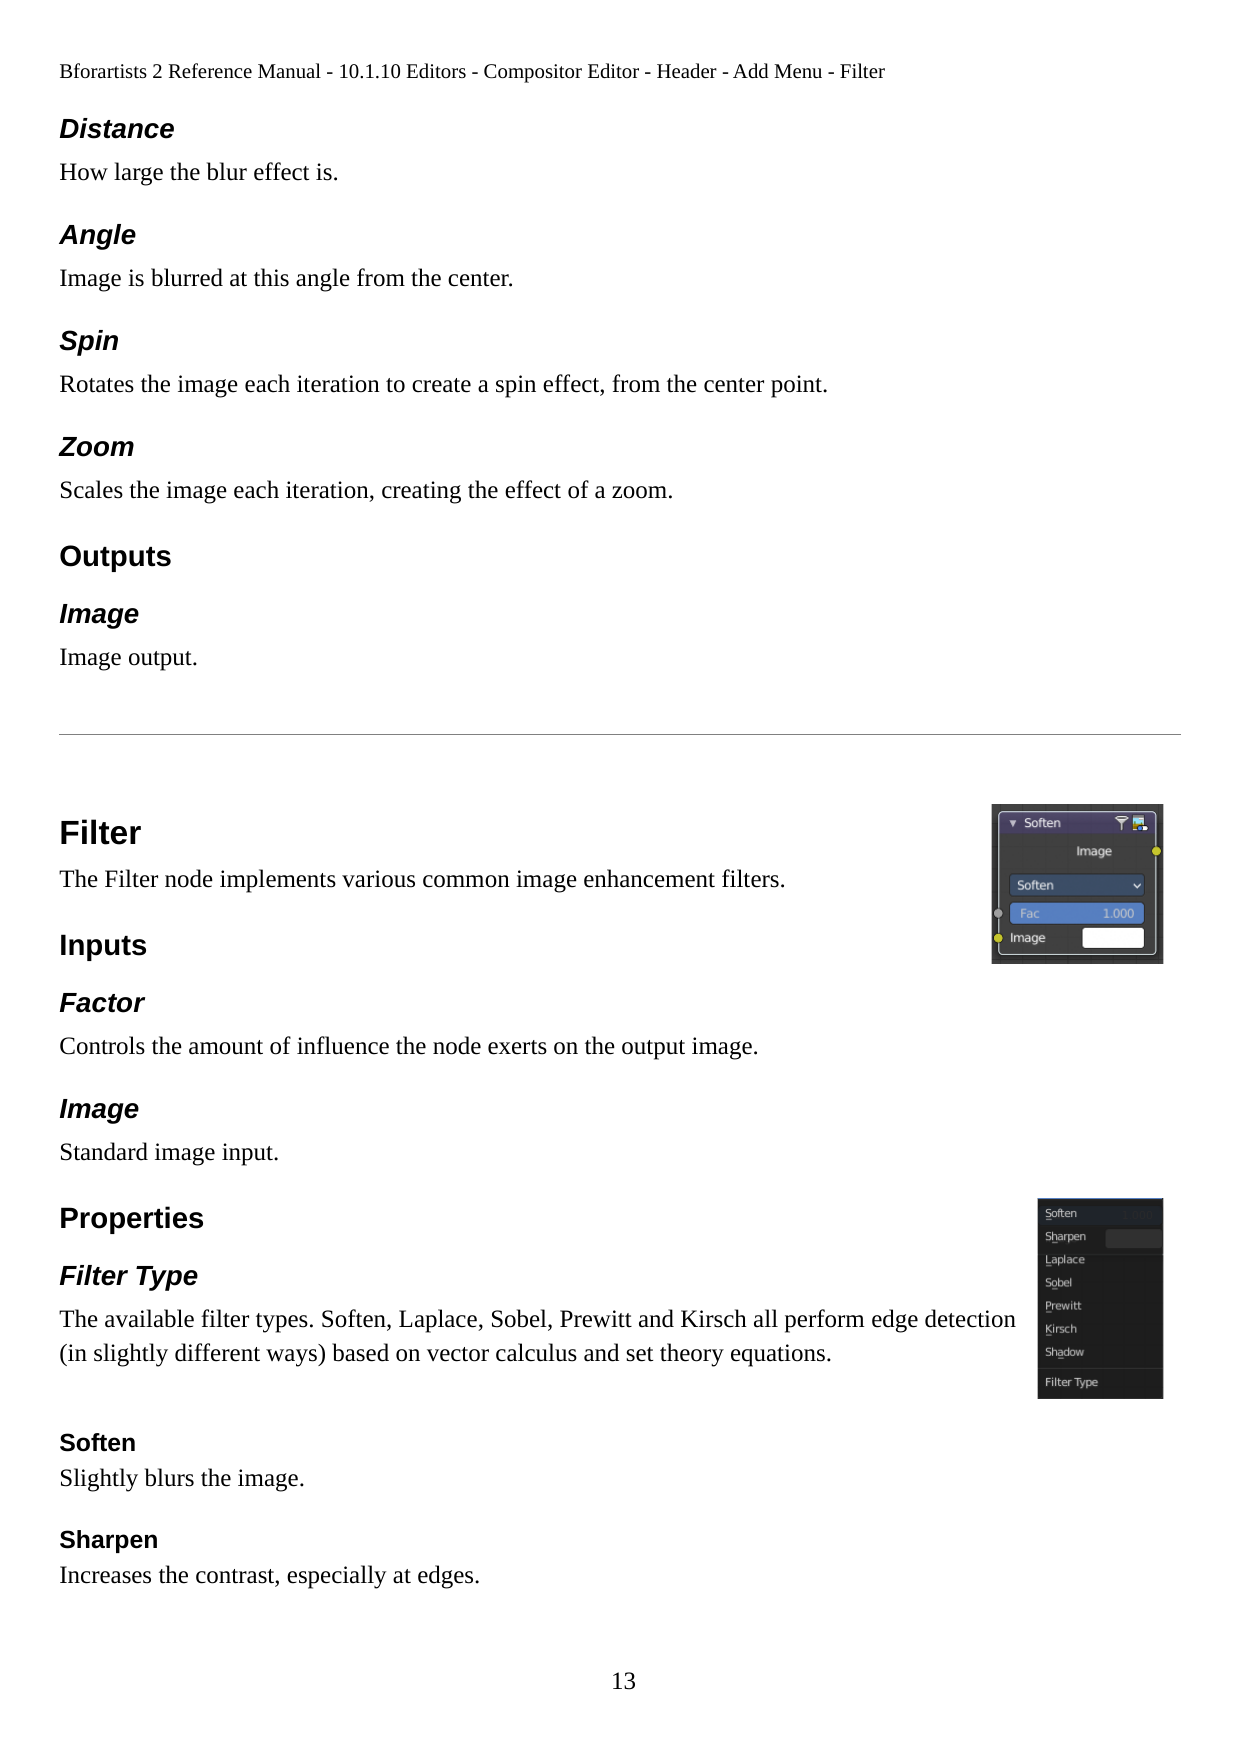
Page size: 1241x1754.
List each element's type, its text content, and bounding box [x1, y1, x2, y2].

text The Filter node implements various common image enhancement filters. [59, 864, 991, 893]
subtitle Inputs [59, 928, 991, 962]
subtitle [1164, 928, 1181, 962]
subtitle Filter [59, 813, 991, 852]
text How large the blur effect is. [59, 157, 1181, 186]
subtitle Image [59, 597, 1181, 629]
text Increases the contrast, especially at edges. [59, 1560, 1181, 1588]
text Controls the amount of influence the node exerts on the output image. [59, 1031, 1181, 1060]
text Rotates the image each iteration to create a spin effect, from the center point. [59, 369, 1181, 398]
subtitle Spin [59, 324, 1181, 356]
subtitle [1164, 1259, 1181, 1291]
text Image is blurred at this angle from the center. [59, 263, 1181, 292]
subtitle Sharpen [59, 1525, 1181, 1553]
text Image output. [59, 642, 1181, 670]
subtitle Soften [59, 1428, 1181, 1457]
text Slightly blurs the image. [59, 1463, 1181, 1492]
text The available filter types. Soften, Laplace, Sobel, Prewitt and Kirsch all perform edge detection (in slightly different ways) based on vector calculus and set theory equations. [59, 1304, 1037, 1367]
subtitle [1164, 813, 1181, 852]
text Standard image input. [59, 1137, 1181, 1166]
subtitle Factor [59, 987, 1181, 1018]
subtitle Zoom [59, 430, 1181, 462]
subtitle Angle [59, 218, 1181, 250]
text Scales the image each iteration, creating the effect of a zoom. [59, 475, 1181, 503]
subtitle Image [59, 1093, 1181, 1124]
subtitle Outputs [59, 538, 1181, 572]
subtitle [1164, 1201, 1181, 1234]
picture [991, 804, 1164, 964]
subtitle Filter Type [59, 1259, 1037, 1291]
subtitle Properties [59, 1201, 1037, 1234]
subtitle Distance [59, 113, 1181, 144]
picture [1037, 1198, 1164, 1399]
